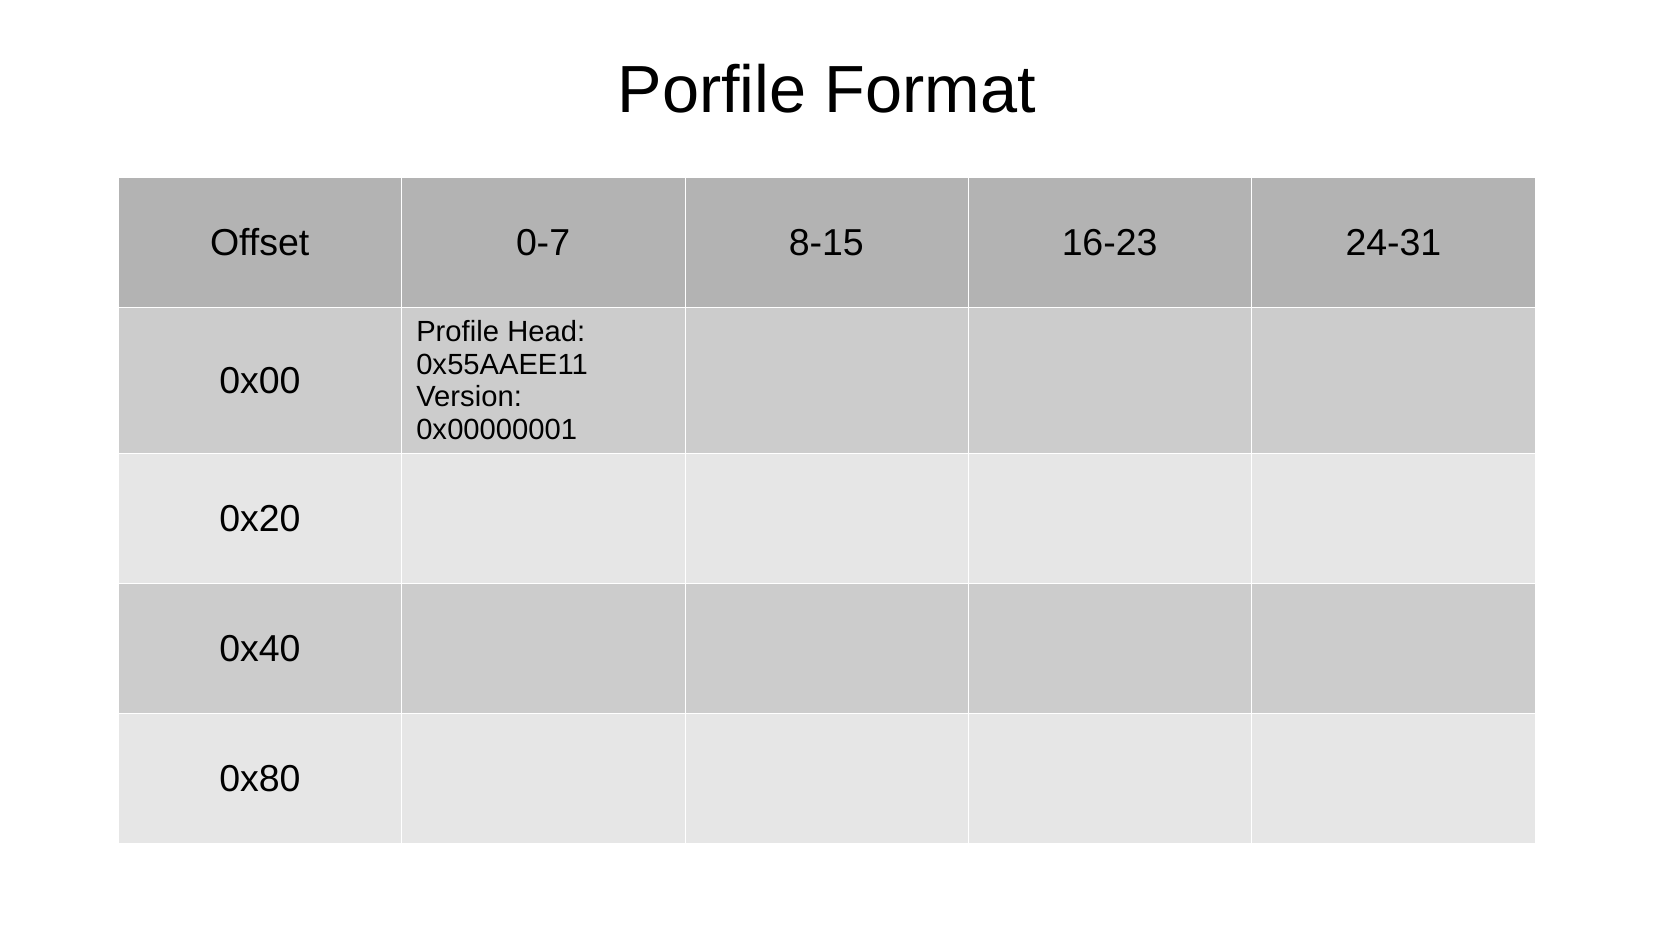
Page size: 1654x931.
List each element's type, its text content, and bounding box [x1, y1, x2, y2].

table_cell [1252, 308, 1535, 453]
table_cell 0x20 [119, 454, 401, 583]
table_cell [1252, 584, 1535, 713]
table_header 16-23 [969, 178, 1251, 307]
table_cell [969, 308, 1251, 453]
text_box Porfile Format [82, 31, 1571, 148]
table_header Offset [119, 178, 401, 307]
table_cell 0x00 [119, 308, 401, 453]
table_cell 0x80 [119, 714, 401, 843]
table_cell [686, 584, 968, 713]
table_cell [969, 584, 1251, 713]
table_cell [969, 714, 1251, 843]
table_cell [686, 308, 968, 453]
table_header 8-15 [686, 178, 968, 307]
table_header 24-31 [1252, 178, 1535, 307]
table_cell [402, 584, 685, 713]
table_cell [402, 714, 685, 843]
table_cell [1252, 454, 1535, 583]
table_cell 0x40 [119, 584, 401, 713]
table_cell [969, 454, 1251, 583]
table_header 0-7 [402, 178, 685, 307]
table_cell [402, 454, 685, 583]
table_cell [686, 714, 968, 843]
table_cell Profile Head: 0x55AAEE11 Version: 0x00000001 [402, 308, 685, 453]
table_cell [1252, 714, 1535, 843]
table_cell [686, 454, 968, 583]
